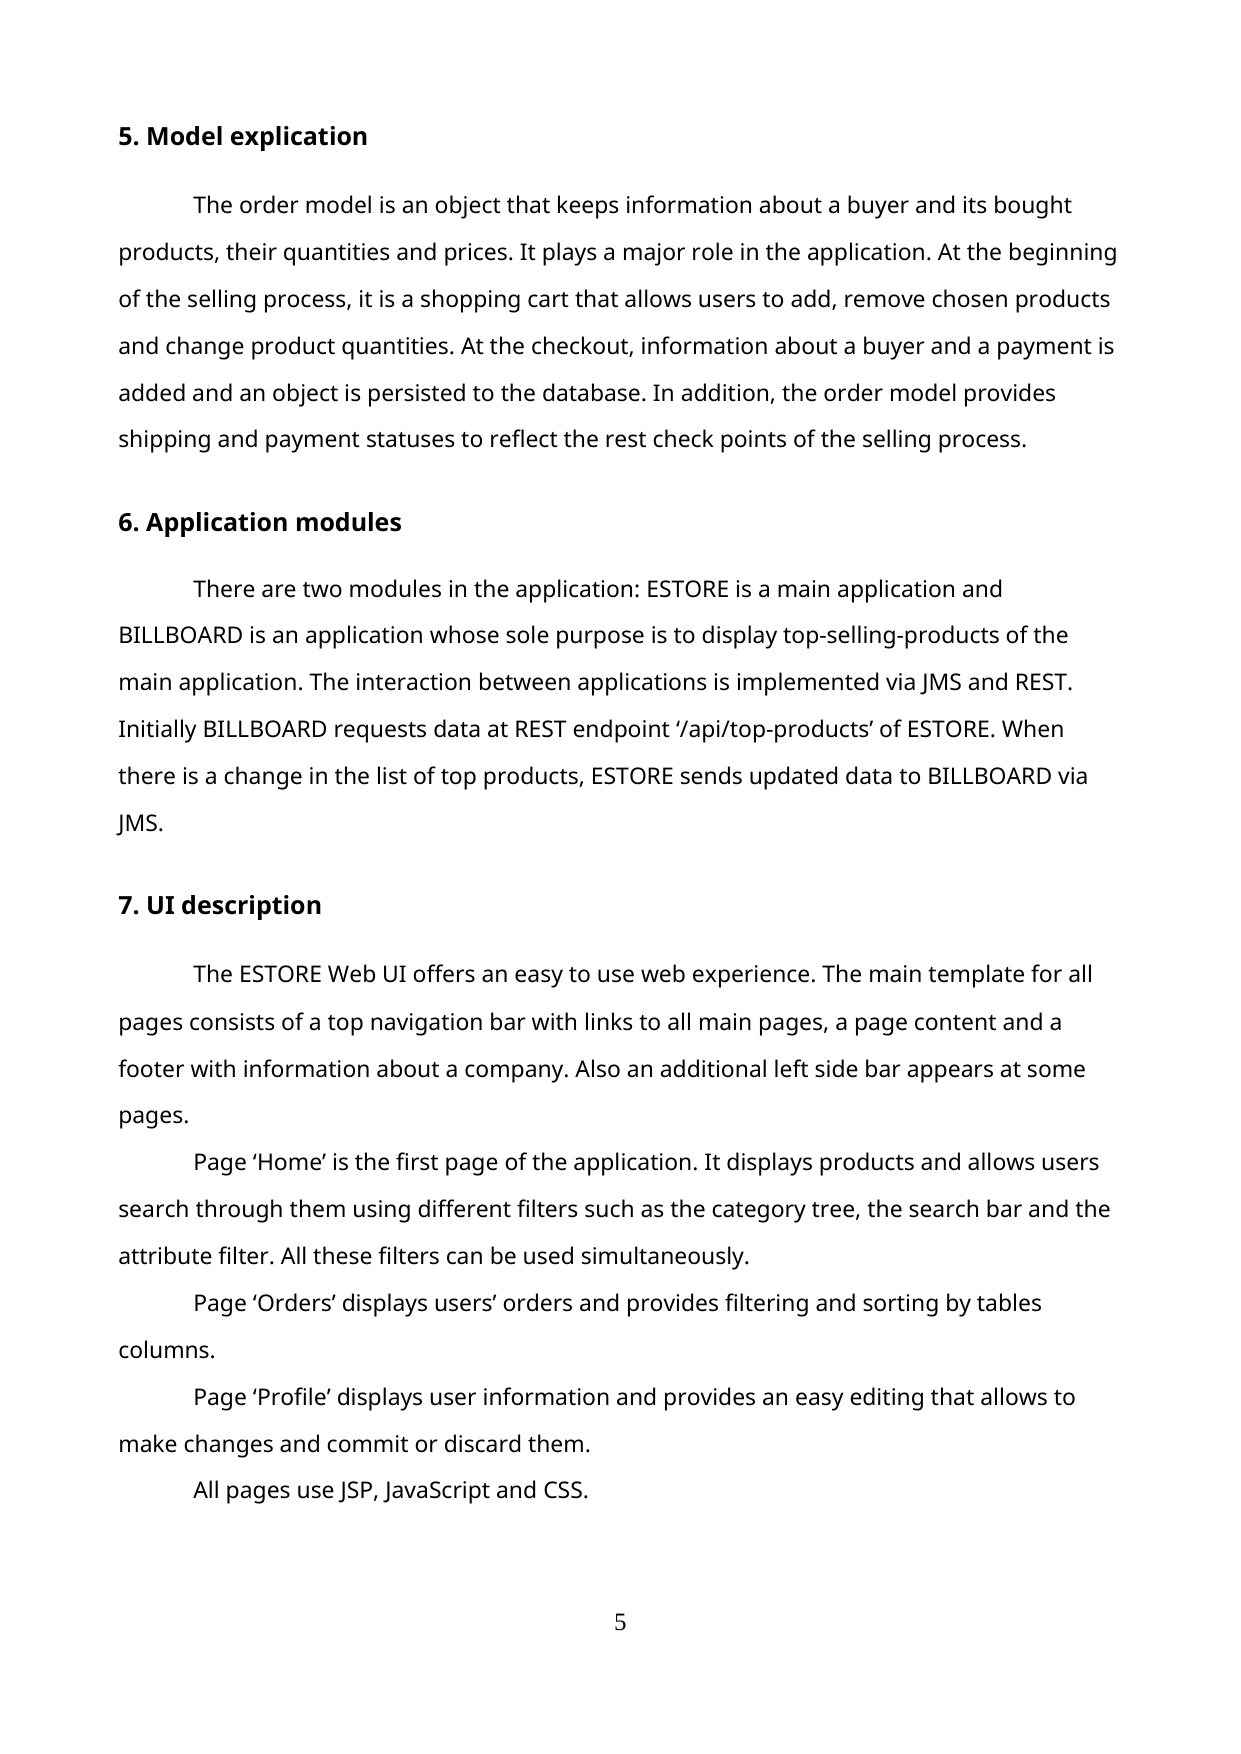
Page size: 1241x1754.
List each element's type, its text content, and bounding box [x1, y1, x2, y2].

text Page ‘Orders’ displays users’ orders and provides filtering and sorting by tables columns. [118, 1287, 1122, 1365]
text 5. Model explication [118, 118, 1122, 152]
text Page ‘Profile’ displays user information and provides an easy editing that allows to make changes and commit or discard them. [118, 1381, 1122, 1459]
text There are two modules in the application: ESTORE is a main application and BILLBOARD is an application whose sole purpose is to display top-selling-products of the main application. The interaction between applications is implemented via JMS and REST. Initially BILLBOARD requests data at REST endpoint ‘/api/top-products’ of ESTORE. When there is a change in the list of top products, ESTORE sends updated data to BILLBOARD via JMS. [118, 572, 1122, 838]
text All pages use JSP, JavaScript and CSS. [118, 1474, 1122, 1506]
text The ESTORE Web UI offers an easy to use web experience. The main template for all pages consists of a top navigation bar with links to all main pages, a page content and a footer with information about a company. Also an additional left side bar appears at some pages. [118, 956, 1122, 1131]
text 7. UI description [118, 888, 1122, 922]
text Page ‘Home’ is the first page of the application. It displays products and allows users search through them using different filters such as the category tree, the search bar and the attribute filter. All these filters can be used simultaneously. [118, 1146, 1122, 1271]
text 6. Application modules [118, 504, 1122, 538]
text The order model is an object that keeps information about a buyer and its bought products, their quantities and prices. It plays a major role in the application. At the beginning of the selling process, it is a shopping cart that allows users to add, remove chosen products and change product quantities. At the checkout, information about a buyer and a payment is added and an object is persisted to the database. In addition, the order model provides shipping and payment statuses to reflect the rest check points of the selling process. [118, 186, 1122, 455]
